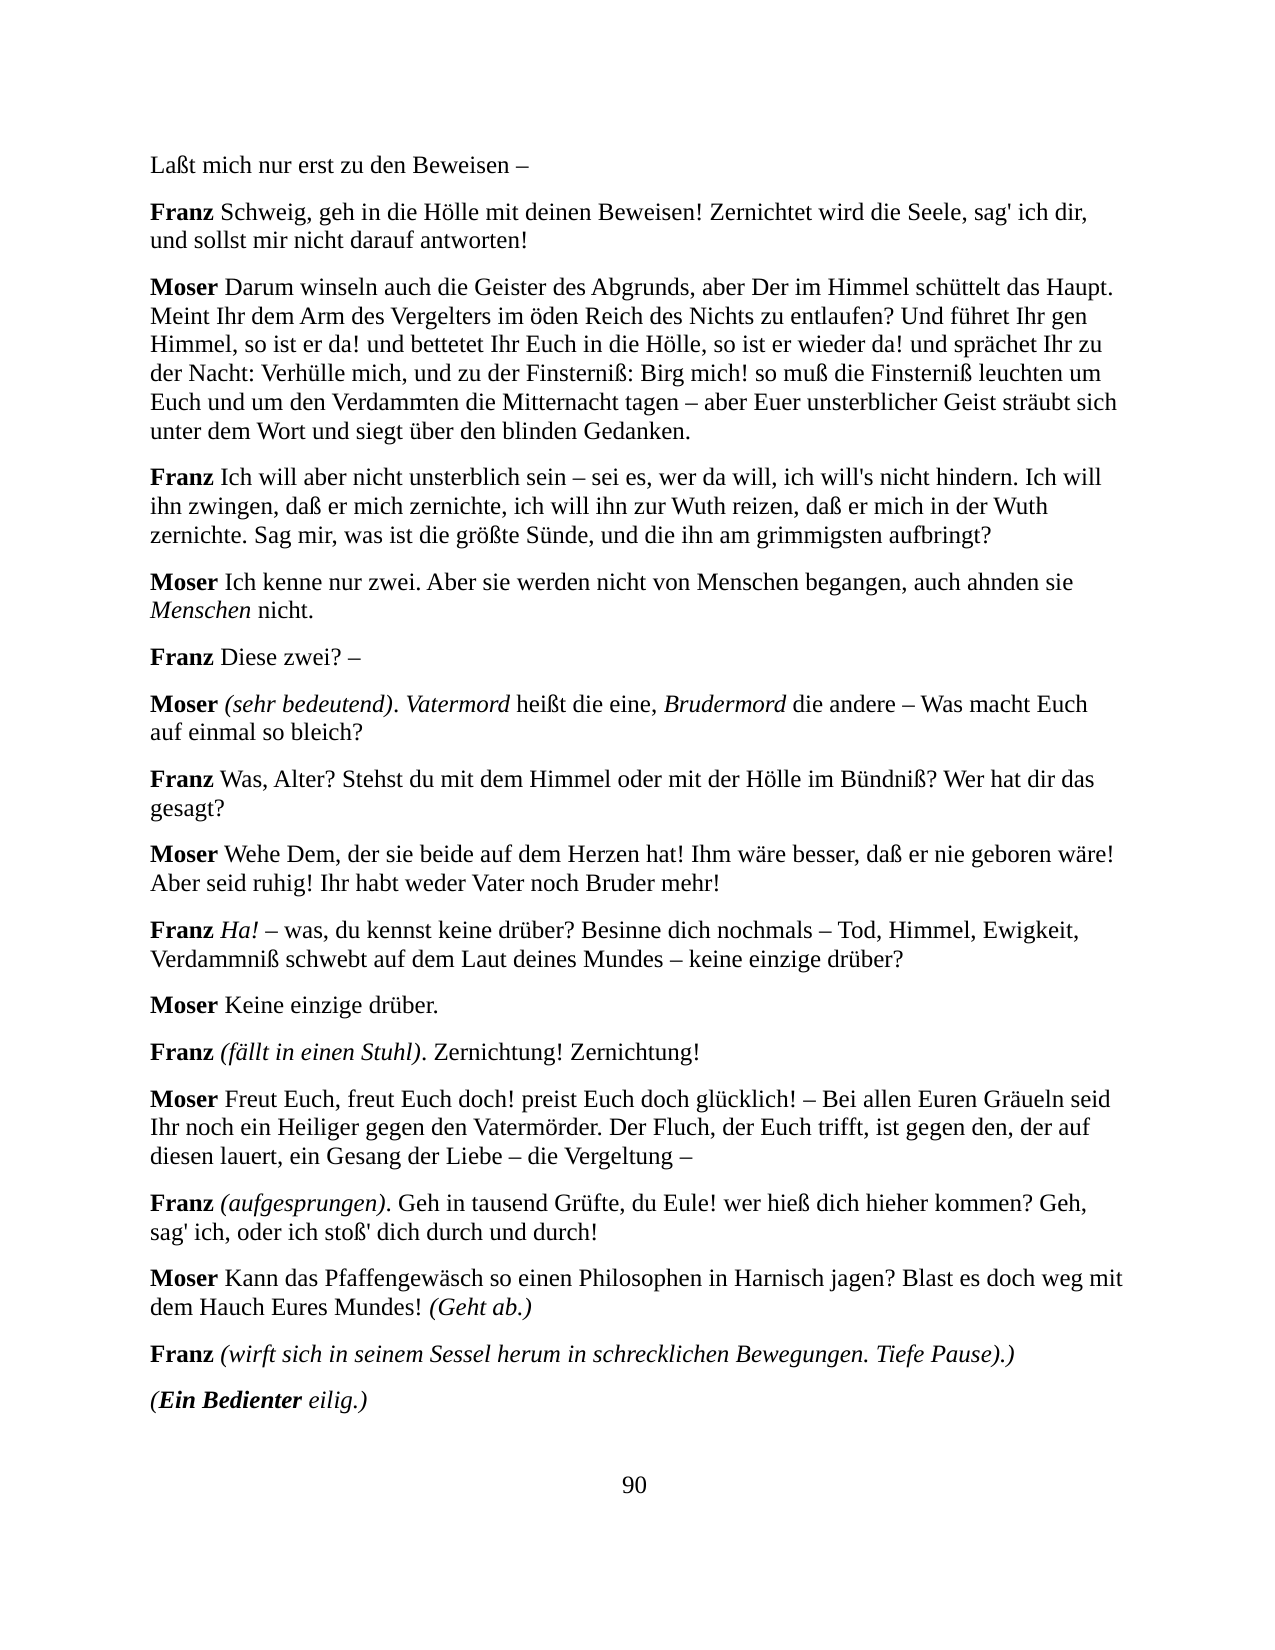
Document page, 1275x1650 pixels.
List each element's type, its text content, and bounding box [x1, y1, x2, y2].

text Moser Kann das Pfaffengewäsch so einen Philosophen in Harnisch jagen? Blast es doch weg mit dem Hauch Eures Mundes! (Geht ab.) [150, 1263, 1125, 1321]
text Franz (aufgesprungen). Geh in tausend Grüfte, du Eule! wer hieß dich hieher kommen? Geh, sag' ich, oder ich stoß' dich durch und durch! [150, 1188, 1125, 1245]
text Moser Ich kenne nur zwei. Aber sie werden nicht von Menschen begangen, auch ahnden sie Menschen nicht. [150, 567, 1125, 624]
text Franz Ha! – was, du kennst keine drüber? Besinne dich nochmals – Tod, Himmel, Ewigkeit, Verdammniß schwebt auf dem Laut deines Mundes – keine einzige drüber? [150, 915, 1125, 972]
text Moser Keine einzige drüber. [150, 990, 1125, 1019]
text Moser Freut Euch, freut Euch doch! preist Euch doch glücklich! – Bei allen Euren Gräueln seid Ihr noch ein Heiliger gegen den Vatermörder. Der Fluch, der Euch trifft, ist gegen den, der auf diesen lauert, ein Gesang der Liebe – die Vergeltung – [150, 1084, 1125, 1170]
text Moser Darum winseln auch die Geister des Abgrunds, aber Der im Himmel schüttelt das Haupt. Meint Ihr dem Arm des Vergelters im öden Reich des Nichts zu entlaufen? Und führet Ihr gen Himmel, so ist er da! und bettetet Ihr Euch in die Hölle, so ist er wieder da! und sprächet Ihr zu der Nacht: Verhülle mich, und zu der Finsterniß: Birg mich! so muß die Finsterniß leuchten um Euch und um den Verdammten die Mitternacht tagen – aber Euer unsterblicher Geist sträubt sich unter dem Wort und siegt über den blinden Gedanken. [150, 272, 1125, 444]
text Moser Wehe Dem, der sie beide auf dem Herzen hat! Ihm wäre besser, daß er nie geboren wäre! Aber seid ruhig! Ihr habt weder Vater noch Bruder mehr! [150, 839, 1125, 897]
text Laßt mich nur erst zu den Beweisen – [150, 150, 1125, 179]
text Franz Ich will aber nicht unsterblich sein – sei es, wer da will, ich will's nicht hindern. Ich will ihn zwingen, daß er mich zernichte, ich will ihn zur Wuth reizen, daß er mich in der Wuth zernichte. Sag mir, was ist die größte Sünde, und die ihn am grimmigsten aufbringt? [150, 462, 1125, 549]
text Franz Diese zwei? – [150, 642, 1125, 671]
text Franz Was, Alter? Stehst du mit dem Himmel oder mit der Hölle im Bündniß? Wer hat dir das gesagt? [150, 764, 1125, 822]
text Franz (wirft sich in seinem Sessel herum in schrecklichen Bewegungen. Tiefe Pause).) [150, 1339, 1125, 1367]
text (Ein Bedienter eilig.) [150, 1385, 1125, 1414]
text Franz Schweig, geh in die Hölle mit deinen Beweisen! Zernichtet wird die Seele, sag' ich dir, und sollst mir nicht darauf antworten! [150, 197, 1125, 254]
text Franz (fällt in einen Stuhl). Zernichtung! Zernichtung! [150, 1037, 1125, 1066]
text Moser (sehr bedeutend). Vatermord heißt die eine, Brudermord die andere – Was macht Euch auf einmal so bleich? [150, 689, 1125, 746]
